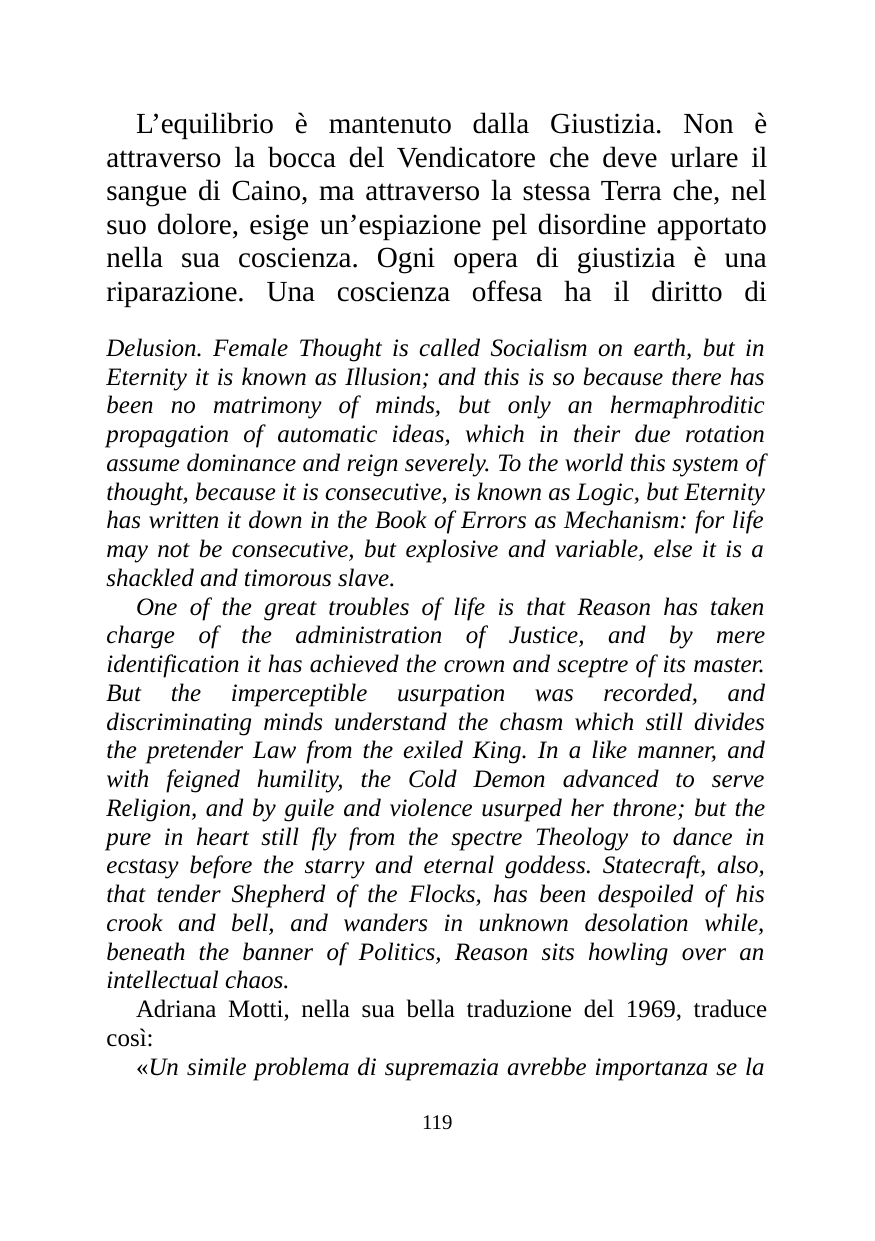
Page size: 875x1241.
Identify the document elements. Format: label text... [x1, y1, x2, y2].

text One of the great troubles of life is that Reason has taken charge of the administration of Justice, and by mere identification it has achieved the crown and sceptre of its master. But the imperceptible usurpation was recorded, and discriminating minds understand the chasm which still divides the pretender Law from the exiled King. In a like manner, and with feigned humility, the Cold Demon advanced to serve Religion, and by guile and violence usurped her throne; but the pure in heart still fly from the spectre Theology to dance in ecstasy before the starry and eternal goddess. Statecraft, also, that tender Shepherd of the Flocks, has been despoiled of his crook and bell, and wanders in unknown desolation while, beneath the banner of Politics, Reason sits howling over an intellectual chaos. [106, 592, 768, 994]
text Adriana Motti, nella sua bella traduzione del 1969, traduce così: [106, 994, 768, 1052]
text «Un simile problema di supremazia avrebbe importanza se la [106, 1052, 768, 1080]
text Delusion. Female Thought is called Socialism on earth, but in Eternity it is known as Illusion; and this is so because there has been no matrimony of minds, but only an hermaphroditic propagation of automatic ideas, which in their due rotation assume dominance and reign severely. To the world this system of thought, because it is consecutive, is known as Logic, but Eternity has written it down in the Book of Errors as Mechanism: for life may not be consecutive, but explosive and variable, else it is a shackled and timorous slave. [106, 333, 768, 592]
text L’equilibrio è mantenuto dalla Giustizia. Non è attraverso la bocca del Vendicatore che deve urlare il sangue di Caino, ma attraverso la stessa Terra che, nel suo dolore, esige un’espiazione pel disordine apportato nella sua coscienza. Ogni opera di giustizia è una riparazione. Una coscienza offesa ha il diritto di [106, 106, 768, 307]
